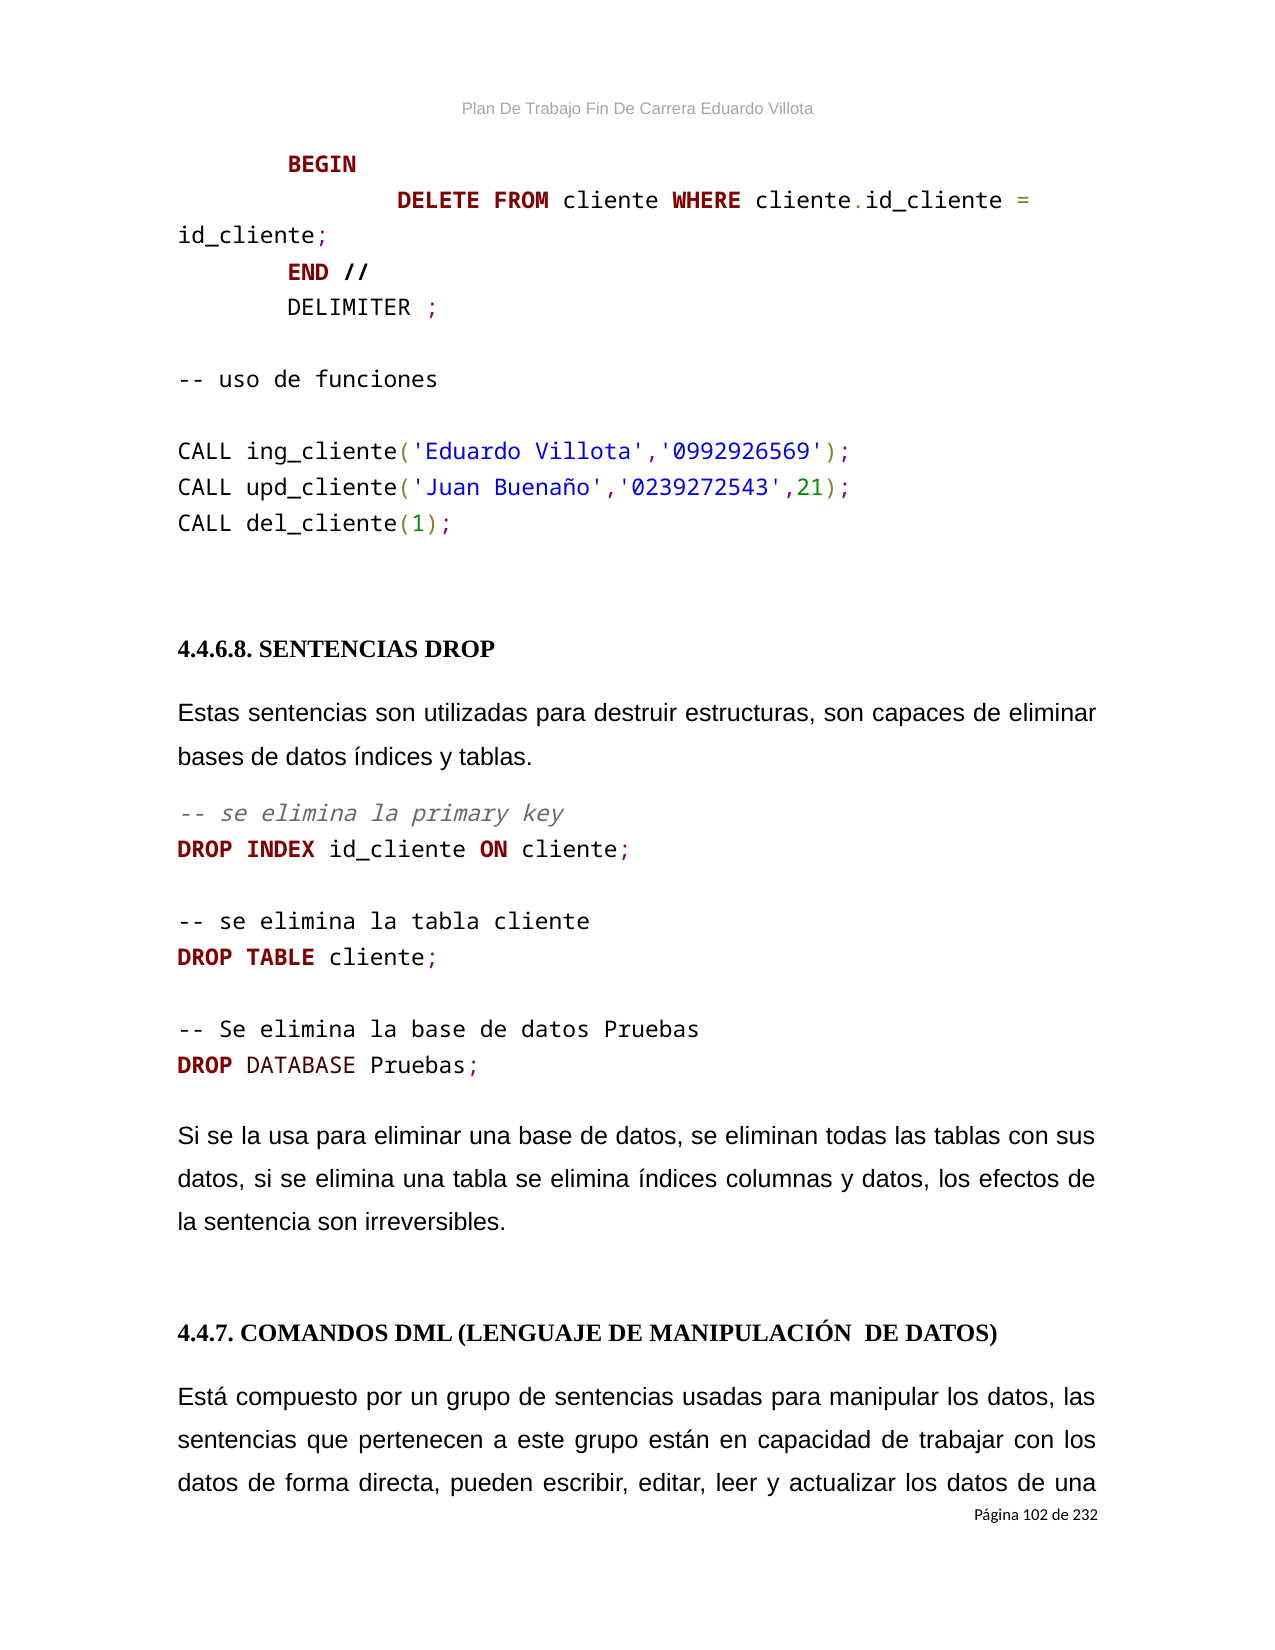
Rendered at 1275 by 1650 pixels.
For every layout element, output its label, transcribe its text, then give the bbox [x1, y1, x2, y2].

text -- uso de funciones [177, 363, 1098, 394]
text -- se elimina la primary key [177, 797, 1098, 828]
text DROP INDEX id_cliente ON cliente; [177, 833, 1098, 864]
text DROP TABLE cliente; [177, 941, 1098, 972]
text CALL upd_cliente('Juan Buenaño','0239272543',21); [177, 471, 1098, 502]
text END // [177, 255, 1098, 287]
text DELETE FROM cliente WHERE cliente.id_cliente = id_cliente; [177, 183, 1098, 251]
text 4.4.7. COMANDOS DML (LENGUAJE DE MANIPULACIÓN DE DATOS) [177, 1318, 1098, 1347]
text Está compuesto por un grupo de sentencias usadas para manipular los datos, las sentencias que pertenecen a este grupo están en capacidad de trabajar con los datos de forma directa, pueden escribir, editar, leer y actualizar los datos de una [177, 1382, 1098, 1497]
text BEGIN [177, 148, 1098, 179]
text CALL del_cliente(1); [177, 507, 1098, 538]
text DELIMITER ; [177, 291, 1098, 323]
text -- se elimina la tabla cliente [177, 905, 1098, 936]
text Si se la usa para eliminar una base de datos, se eliminan todas las tablas con sus datos, si se elimina una tabla se elimina índices columnas y datos, los efectos de la sentencia son irreversibles. [177, 1121, 1098, 1236]
text 4.4.6.8. SENTENCIAS DROP [177, 634, 1098, 663]
text Estas sentencias son utilizadas para destruir estructuras, son capaces de eliminar bases de datos índices y tablas. [177, 698, 1098, 770]
text DROP DATABASE Pruebas; [177, 1049, 1098, 1080]
text -- Se elimina la base de datos Pruebas [177, 1013, 1098, 1044]
text CALL ing_cliente('Eduardo Villota','0992926569'); [177, 435, 1098, 466]
